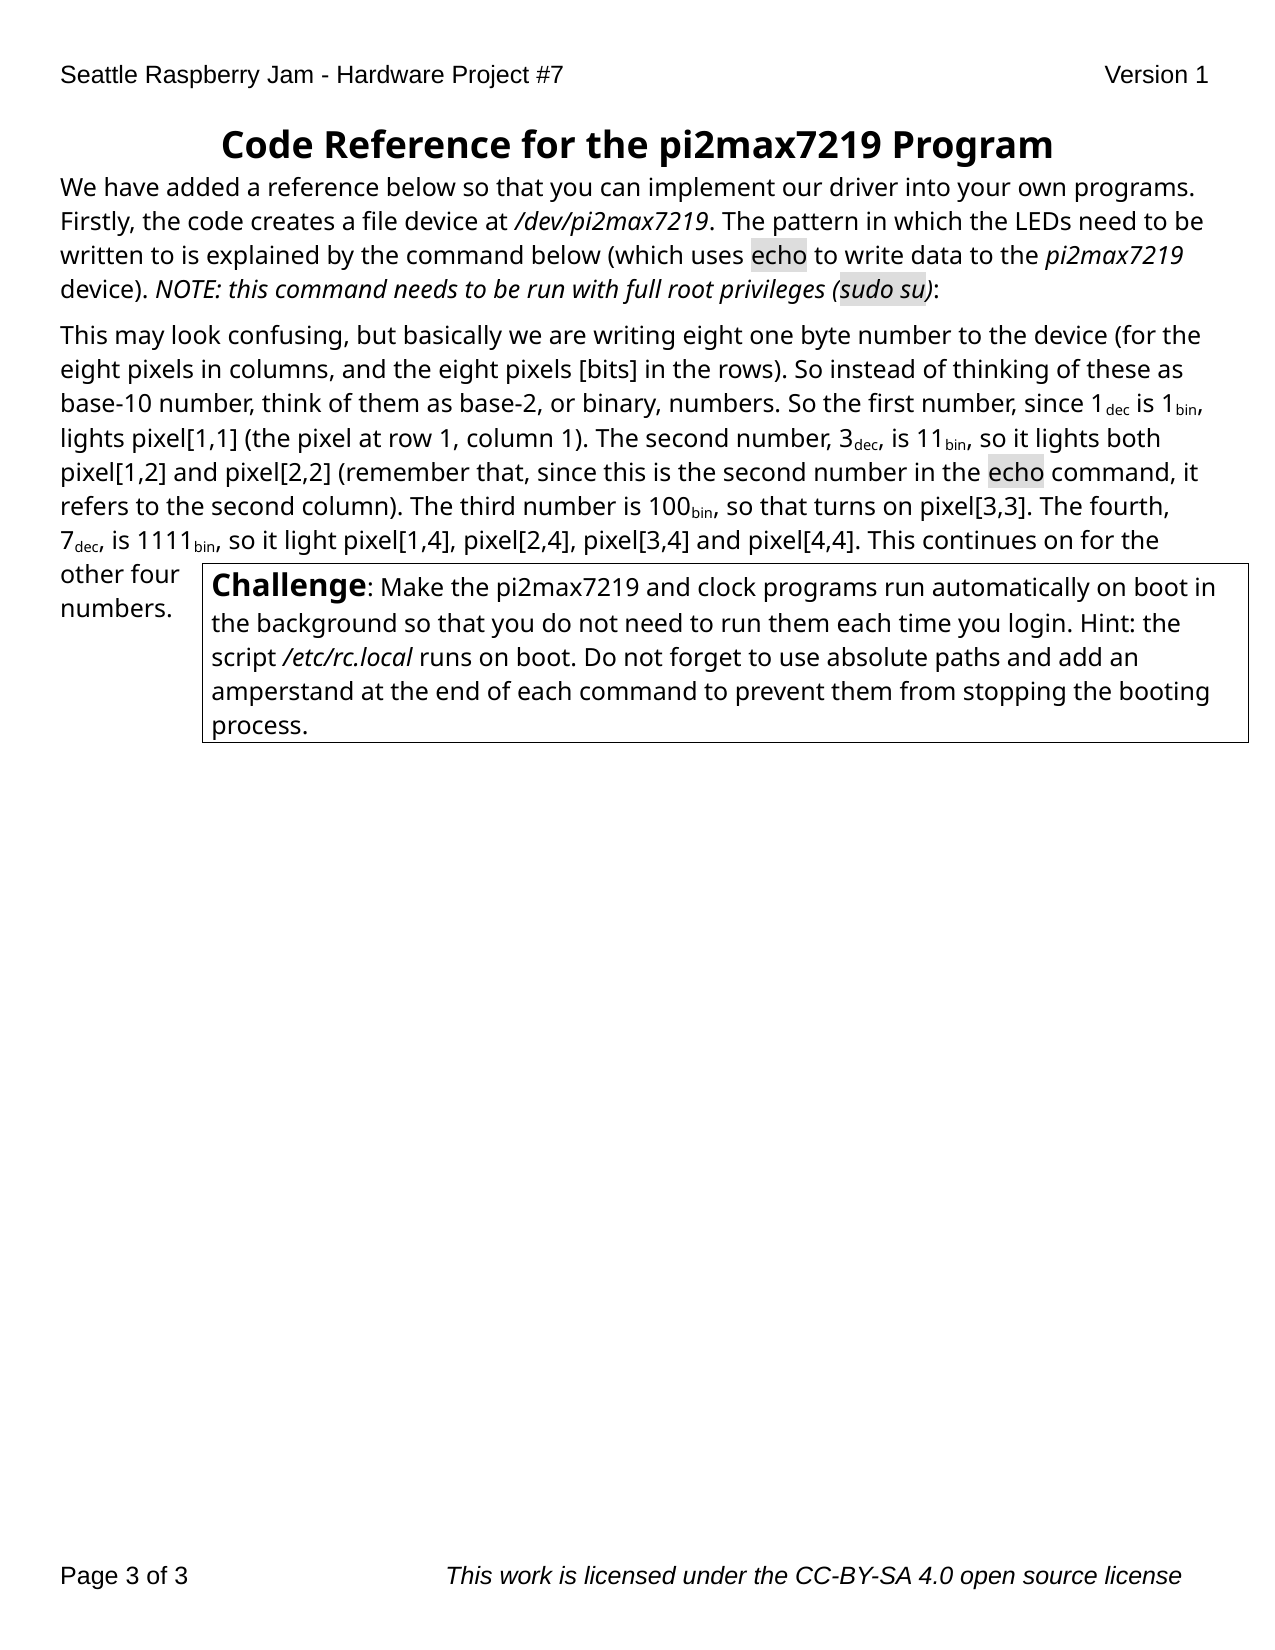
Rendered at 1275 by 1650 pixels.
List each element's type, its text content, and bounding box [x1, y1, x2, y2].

subtitle Code Reference for the pi2max7219 Program [60, 119, 1215, 170]
text This may look confusing, but basically we are writing eight one byte number to the device (for the eight pixels in columns, and the eight pixels [bits] in the rows). So instead of thinking of these as base-10 number, think of them as base-2, or binary, numbers. So the first number, since 1dec is 1bin, lights pixel[1,1] (the pixel at row 1, column 1). The second number, 3dec, is 11bin, so it lights both pixel[1,2] and pixel[2,2] (remember that, since this is the second number in the echo command, it refers to the second column). The third number is 100bin, so that turns on pixel[3,3]. The fourth, 7dec, is 1111bin, so it light pixel[1,4], pixel[2,4], pixel[3,4] and pixel[4,4]. This continues on for the other four numbers. [60, 318, 1215, 624]
text We have added a reference below so that you can implement our driver into your own programs. Firstly, the code creates a file device at /dev/pi2max7219. The pattern in which the LEDs need to be written to is explained by the command below (which uses echo to write data to the pi2max7219 device). NOTE: this command needs to be run with full root privileges (sudo su): [60, 170, 1215, 306]
